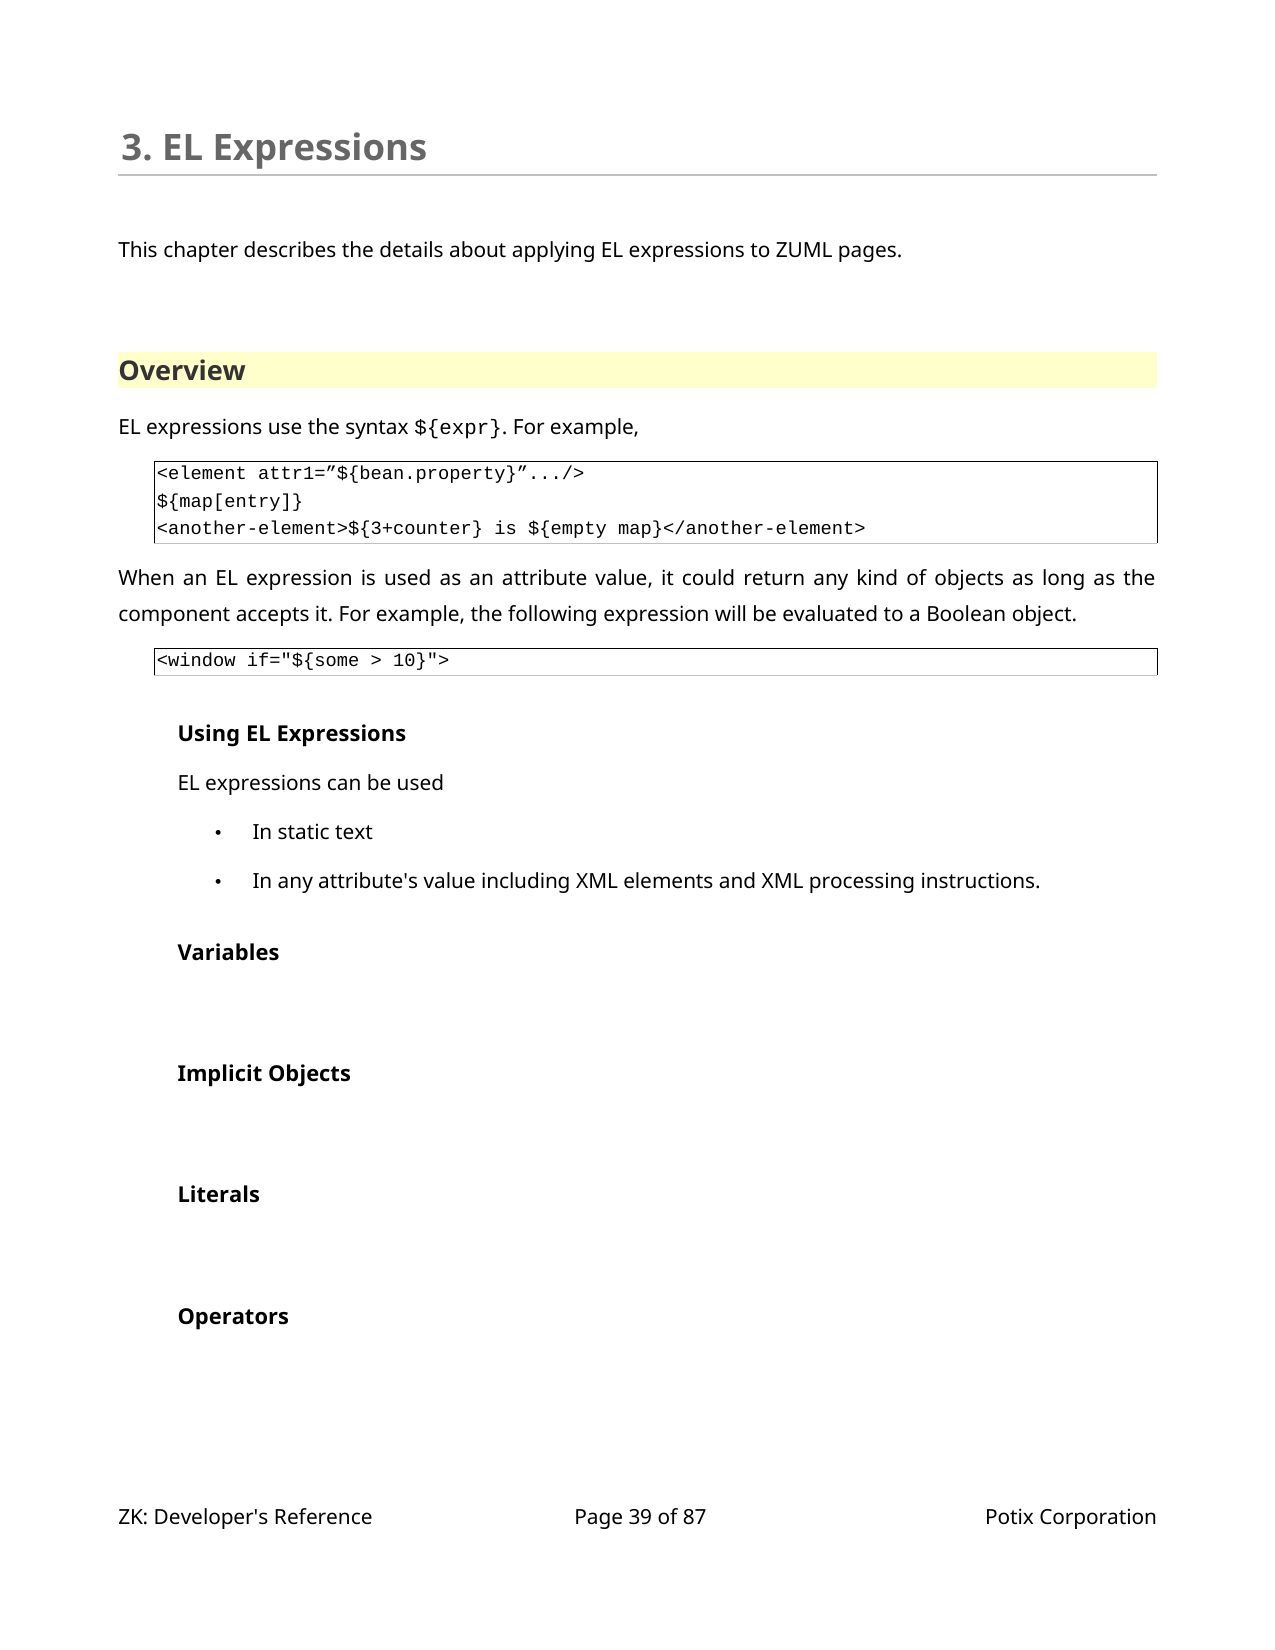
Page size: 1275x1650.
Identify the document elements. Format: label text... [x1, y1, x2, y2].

text This chapter describes the details about applying EL expressions to ZUML pages. [118, 235, 1157, 263]
list In static text [215, 817, 1157, 845]
text ${map[entry]} [155, 488, 1157, 513]
text <another-element>${3+counter} is ${empty map}</another-element> [155, 516, 1157, 543]
subtitle Operators [177, 1301, 1157, 1331]
text When an EL expression is used as an attribute value, it could return any kind of objects as long as the component accepts it. For example, the following expression will be evaluated to a Boolean object. [118, 563, 1157, 627]
subtitle Implicit Objects [177, 1058, 1157, 1088]
subtitle Using EL Expressions [177, 717, 1157, 747]
subtitle Variables [177, 936, 1157, 966]
text <element attr1=”${bean.property}”.../> [155, 462, 1157, 486]
subtitle Overview [118, 352, 1157, 388]
text <window if="${some > 10}"> [155, 649, 1157, 675]
subtitle 3. EL Expressions [118, 118, 1157, 174]
text EL expressions use the syntax ${expr}. For example, [118, 412, 1157, 441]
subtitle Literals [177, 1179, 1157, 1209]
text EL expressions can be used [177, 768, 1157, 796]
list In any attribute's value including XML elements and XML processing instructions. [215, 866, 1157, 894]
